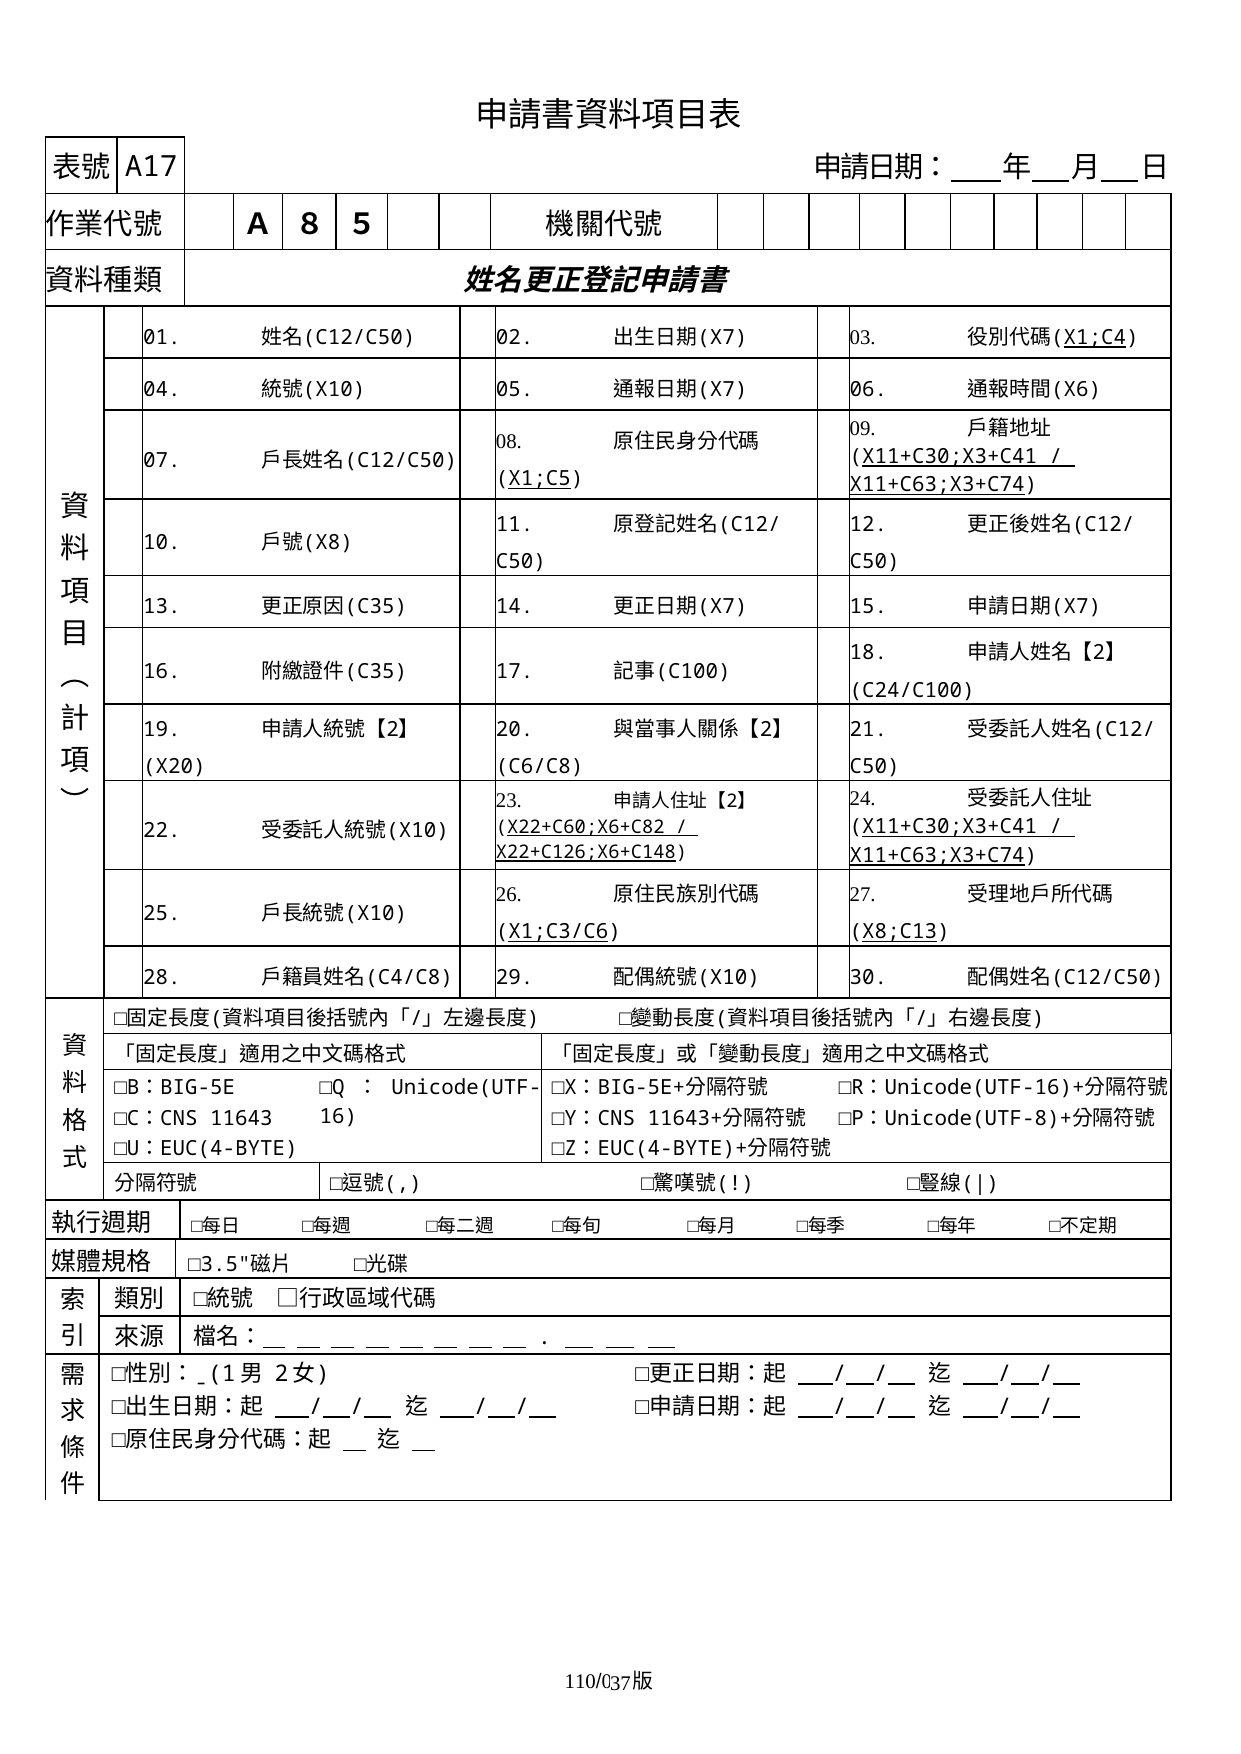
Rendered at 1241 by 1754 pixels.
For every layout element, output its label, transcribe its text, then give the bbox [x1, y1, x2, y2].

table_cell [818, 781, 849, 868]
table_cell [461, 947, 495, 997]
table_cell [105, 781, 142, 868]
table_cell [818, 411, 849, 498]
table_cell 原住民族別代碼(X1;C3/C6) [496, 870, 817, 945]
table_cell 戶號(X8) [143, 500, 459, 574]
table_cell □性別：ˍ(1男 2女) □出生日期：起 / / 迄 / / □原住民身分代碼：起 迄 [100, 1355, 635, 1499]
table_cell 「固定長度」或「變動長度」適用之中文碼格式 [542, 1034, 1171, 1069]
table_cell 受委託人姓名(C12/C50) [850, 705, 1170, 780]
table_cell [1126, 194, 1170, 249]
table_cell ８ [283, 194, 335, 249]
table_cell [718, 194, 763, 249]
table_cell □光碟 [354, 1240, 722, 1277]
table_cell [105, 500, 142, 574]
table_cell 資料格式 [46, 999, 103, 1199]
table_cell 更正原因(C35) [143, 576, 459, 627]
table_cell [722, 1240, 1049, 1277]
table_cell 類別 [100, 1279, 179, 1315]
table_cell □每旬 [552, 1201, 675, 1238]
table_cell [440, 194, 490, 249]
table_cell [461, 628, 495, 703]
table_cell 申請人統號【2】(X20) [143, 705, 459, 780]
table_cell 資料項目︵計 項︶ [46, 307, 103, 997]
table_cell [461, 870, 495, 945]
table_cell □每季 [797, 1201, 928, 1238]
table_cell 索引 [46, 1279, 98, 1353]
table_cell □每月 [675, 1201, 797, 1238]
table_cell □每二週 [426, 1201, 552, 1238]
table_cell [461, 500, 495, 574]
table_cell 執行週期 [46, 1201, 179, 1238]
table_cell □每年 [928, 1201, 1049, 1238]
table_cell [906, 194, 950, 249]
table_cell [105, 411, 142, 498]
table_cell [105, 307, 142, 357]
table_cell 分隔符號 [104, 1163, 319, 1199]
table_cell [105, 359, 142, 409]
table_cell 來源 [100, 1317, 179, 1353]
table_cell 受理地戶所代碼(X8;C13) [850, 870, 1170, 945]
table_cell [105, 576, 142, 627]
table_cell 更正後姓名(C12/C50) [850, 500, 1170, 574]
table_cell [818, 359, 849, 409]
table_cell [105, 947, 142, 997]
table_cell 資料種類 [46, 250, 184, 305]
table_cell [185, 194, 233, 249]
table_cell [105, 870, 142, 945]
table_cell [818, 870, 849, 945]
table_cell 戶籍地址(X11+C30;X3+C41 / X11+C63;X3+C74) [850, 411, 1170, 498]
table_cell 作業代號 [46, 194, 184, 249]
table_cell 原住民身分代碼(X1;C5) [496, 411, 817, 498]
table_cell [388, 194, 438, 249]
table_cell [818, 576, 849, 627]
table_cell 媒體規格 [46, 1240, 175, 1277]
table_cell 申請人住址【2】(X22+C60;X6+C82 / X22+C126;X6+C148) [496, 781, 817, 868]
table_header 申請書資料項目表 [45, 88, 1171, 136]
table_cell □逗號(,) [320, 1163, 631, 1199]
table_cell 通報時間(X6) [850, 359, 1170, 409]
table_cell [818, 307, 849, 357]
table_cell [951, 194, 993, 249]
table_cell 表號 [46, 138, 116, 192]
table_cell □更正日期：起 / / 迄 / / □申請日期：起 / / 迄 / / [635, 1355, 1170, 1499]
table_cell □3.5"磁片 [176, 1240, 354, 1277]
table_cell [1038, 194, 1082, 249]
table_cell □豎線(|) [897, 1163, 1170, 1199]
table_cell 戶籍員姓名(C4/C8) [143, 947, 459, 997]
table_cell 申請人姓名【2】(C24/C100) [850, 628, 1170, 703]
table_cell 與當事人關係【2】(C6/C8) [496, 705, 817, 780]
table_cell 附繳證件(C35) [143, 628, 459, 703]
table_cell [461, 705, 495, 780]
table_cell 更正日期(X7) [496, 576, 817, 627]
table_cell 需求條件 [46, 1355, 98, 1499]
table_cell □變動長度(資料項目後括號內「/」右邊長度) [609, 999, 1170, 1033]
table_cell □R：Unicode(UTF-16)+分隔符號 □P：Unicode(UTF-8)+分隔符號 [839, 1070, 1170, 1162]
table_cell 原登記姓名(C12/C50) [496, 500, 817, 574]
table_cell [461, 576, 495, 627]
table_cell □每日 [181, 1201, 302, 1238]
table_cell [764, 194, 808, 249]
table_cell [818, 947, 849, 997]
table_cell 通報日期(X7) [496, 359, 817, 409]
table_cell [461, 307, 495, 357]
table_cell [1083, 194, 1125, 249]
table_cell ５ [337, 194, 387, 249]
table_cell 配偶姓名(C12/C50) [850, 947, 1170, 997]
table_cell [1049, 1240, 1170, 1277]
table_cell □X：BIG-5E+分隔符號 □Y：CNS 11643+分隔符號 □Z：EUC(4-BYTE)+分隔符號 [542, 1070, 838, 1162]
table_cell [105, 705, 142, 780]
table_cell 機關代號 [491, 194, 717, 249]
table_cell [818, 705, 849, 780]
table_cell [461, 781, 495, 868]
table_cell 檔名： . [181, 1317, 1170, 1353]
table_cell □固定長度(資料項目後括號內「/」左邊長度) [104, 999, 609, 1033]
table_cell [860, 194, 904, 249]
table_cell □不定期 [1049, 1201, 1170, 1238]
table_cell □統號 □行政區域代碼 [181, 1279, 1170, 1315]
table_cell 配偶統號(X10) [496, 947, 817, 997]
table_cell 申請日期： 年 月 日 [185, 136, 1171, 192]
table_cell □每週 [302, 1201, 426, 1238]
table_cell 受委託人統號(X10) [143, 781, 459, 868]
table_cell 記事(C100) [496, 628, 817, 703]
table_cell 受委託人住址(X11+C30;X3+C41 / X11+C63;X3+C74) [850, 781, 1170, 868]
table_cell [810, 194, 859, 249]
table_cell 戶長姓名(C12/C50) [143, 411, 459, 498]
table_cell [105, 628, 142, 703]
table_cell 「固定長度」適用之中文碼格式 [104, 1034, 541, 1069]
table_cell Ａ [234, 194, 282, 249]
table_cell □B：BIG-5E □C：CNS 11643 □U：EUC(4-BYTE) [104, 1070, 319, 1162]
table_cell [818, 628, 849, 703]
table_cell 申請日期(X7) [850, 576, 1170, 627]
table_cell 戶長統號(X10) [143, 870, 459, 945]
table_cell 役別代碼(X1;C4) [850, 307, 1170, 357]
table_cell [995, 194, 1036, 249]
table_cell A17 [118, 138, 184, 192]
table_cell 出生日期(X7) [496, 307, 817, 357]
table_cell 姓名(C12/C50) [143, 307, 459, 357]
table_cell 姓名更正登記申請書 [185, 250, 1170, 305]
table_cell 統號(X10) [143, 359, 459, 409]
table_cell □Q：Unicode(UTF-16) [319, 1070, 541, 1162]
table_cell □驚嘆號(!) [631, 1163, 897, 1199]
table_cell [461, 359, 495, 409]
table_cell [461, 411, 495, 498]
table_cell [818, 500, 849, 574]
